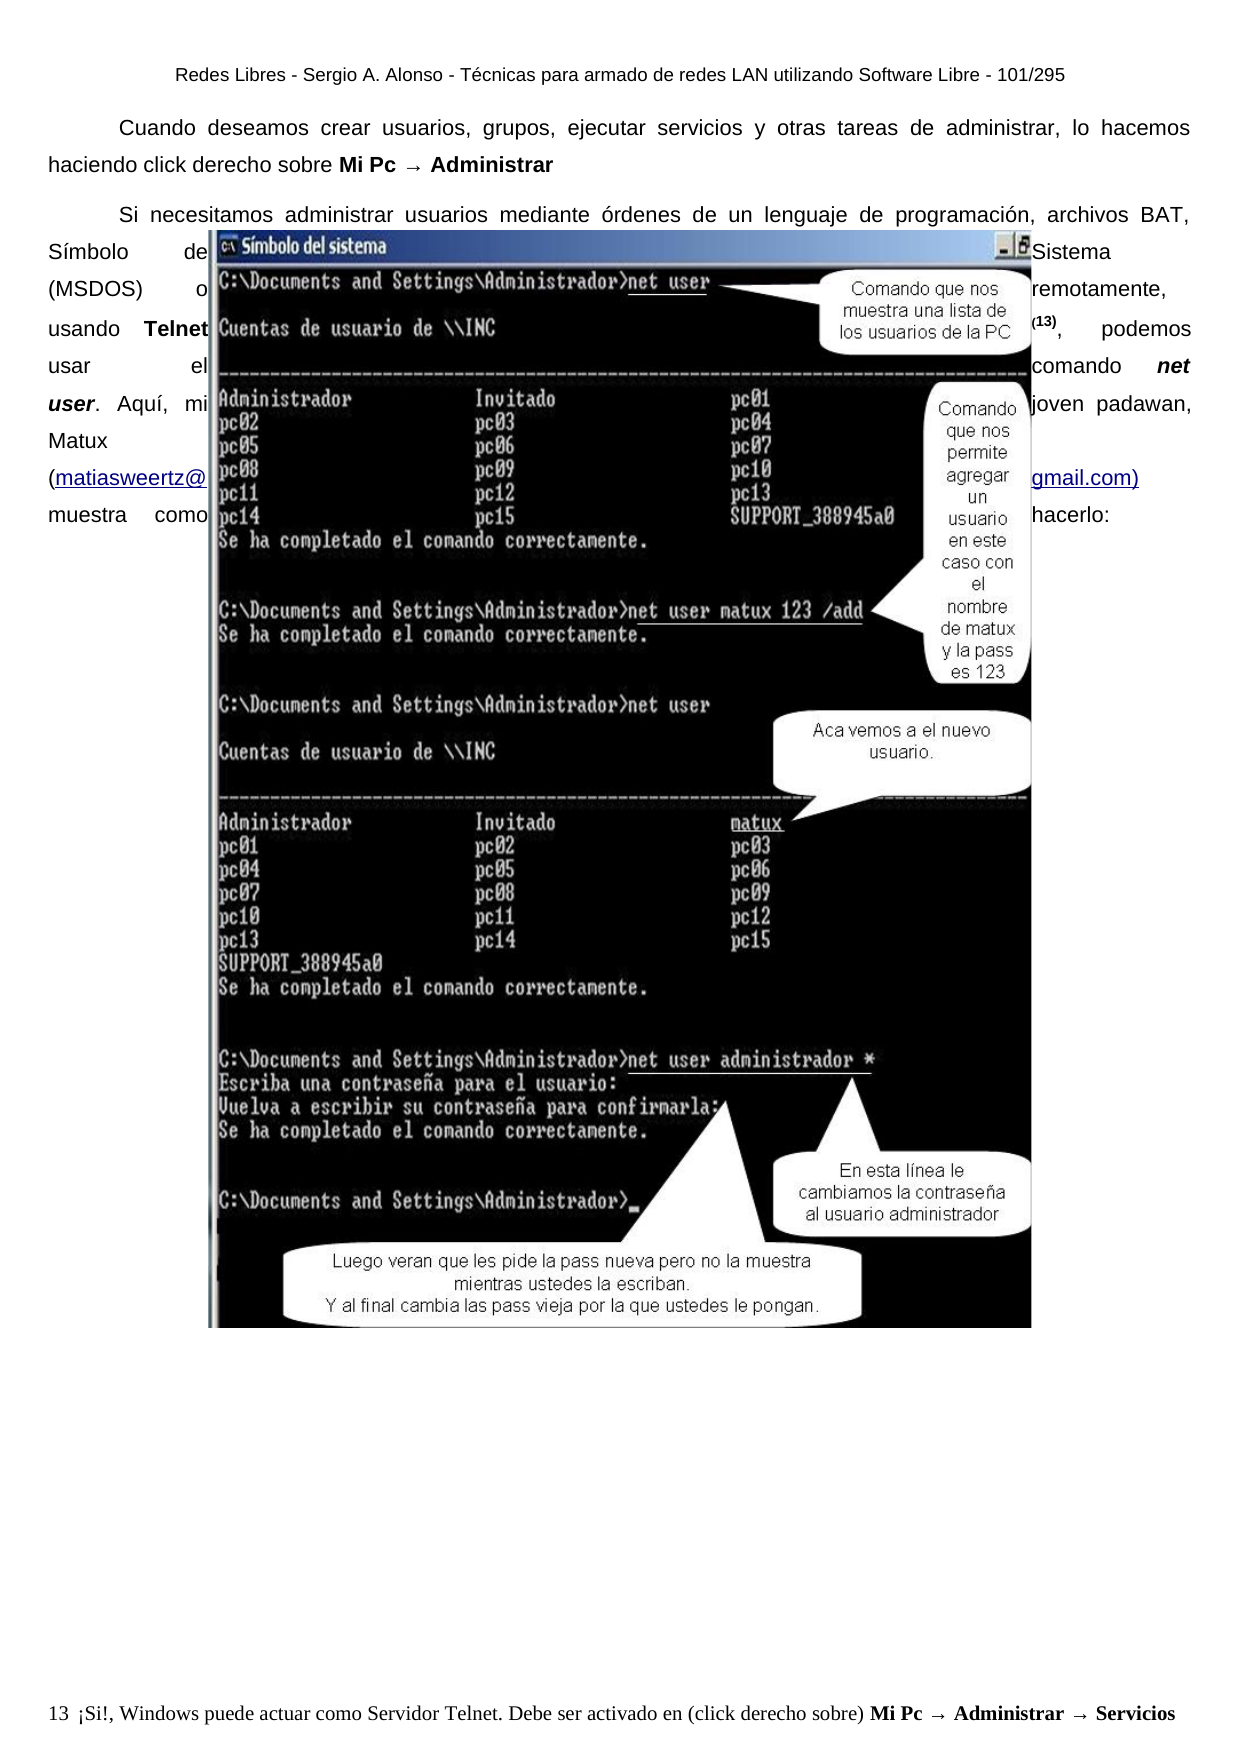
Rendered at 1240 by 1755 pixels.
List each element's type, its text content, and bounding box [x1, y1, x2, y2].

text ¡Si!, Windows puede actuar como Servidor Telnet. Debe ser activado en (click derecho sobre) Mi Pc → Administrar → Servicios [48, 1702, 1192, 1725]
picture [208, 230, 1032, 1328]
text Si necesitamos administrar usuarios mediante órdenes de un lenguaje de programación, archivos BAT, Símbolo de Sistema (MSDOS) o remotamente, usando Telnet (), podemos usar el comando net user. Aquí, mi joven padawan, Matux (matiasweertz@gmail.com) muestra como hacerlo: [48, 202, 1192, 527]
text Cuando deseamos crear usuarios, grupos, ejecutar servicios y otras tareas de administrar, lo hacemos haciendo click derecho sobre Mi Pc → Administrar [48, 115, 1192, 177]
